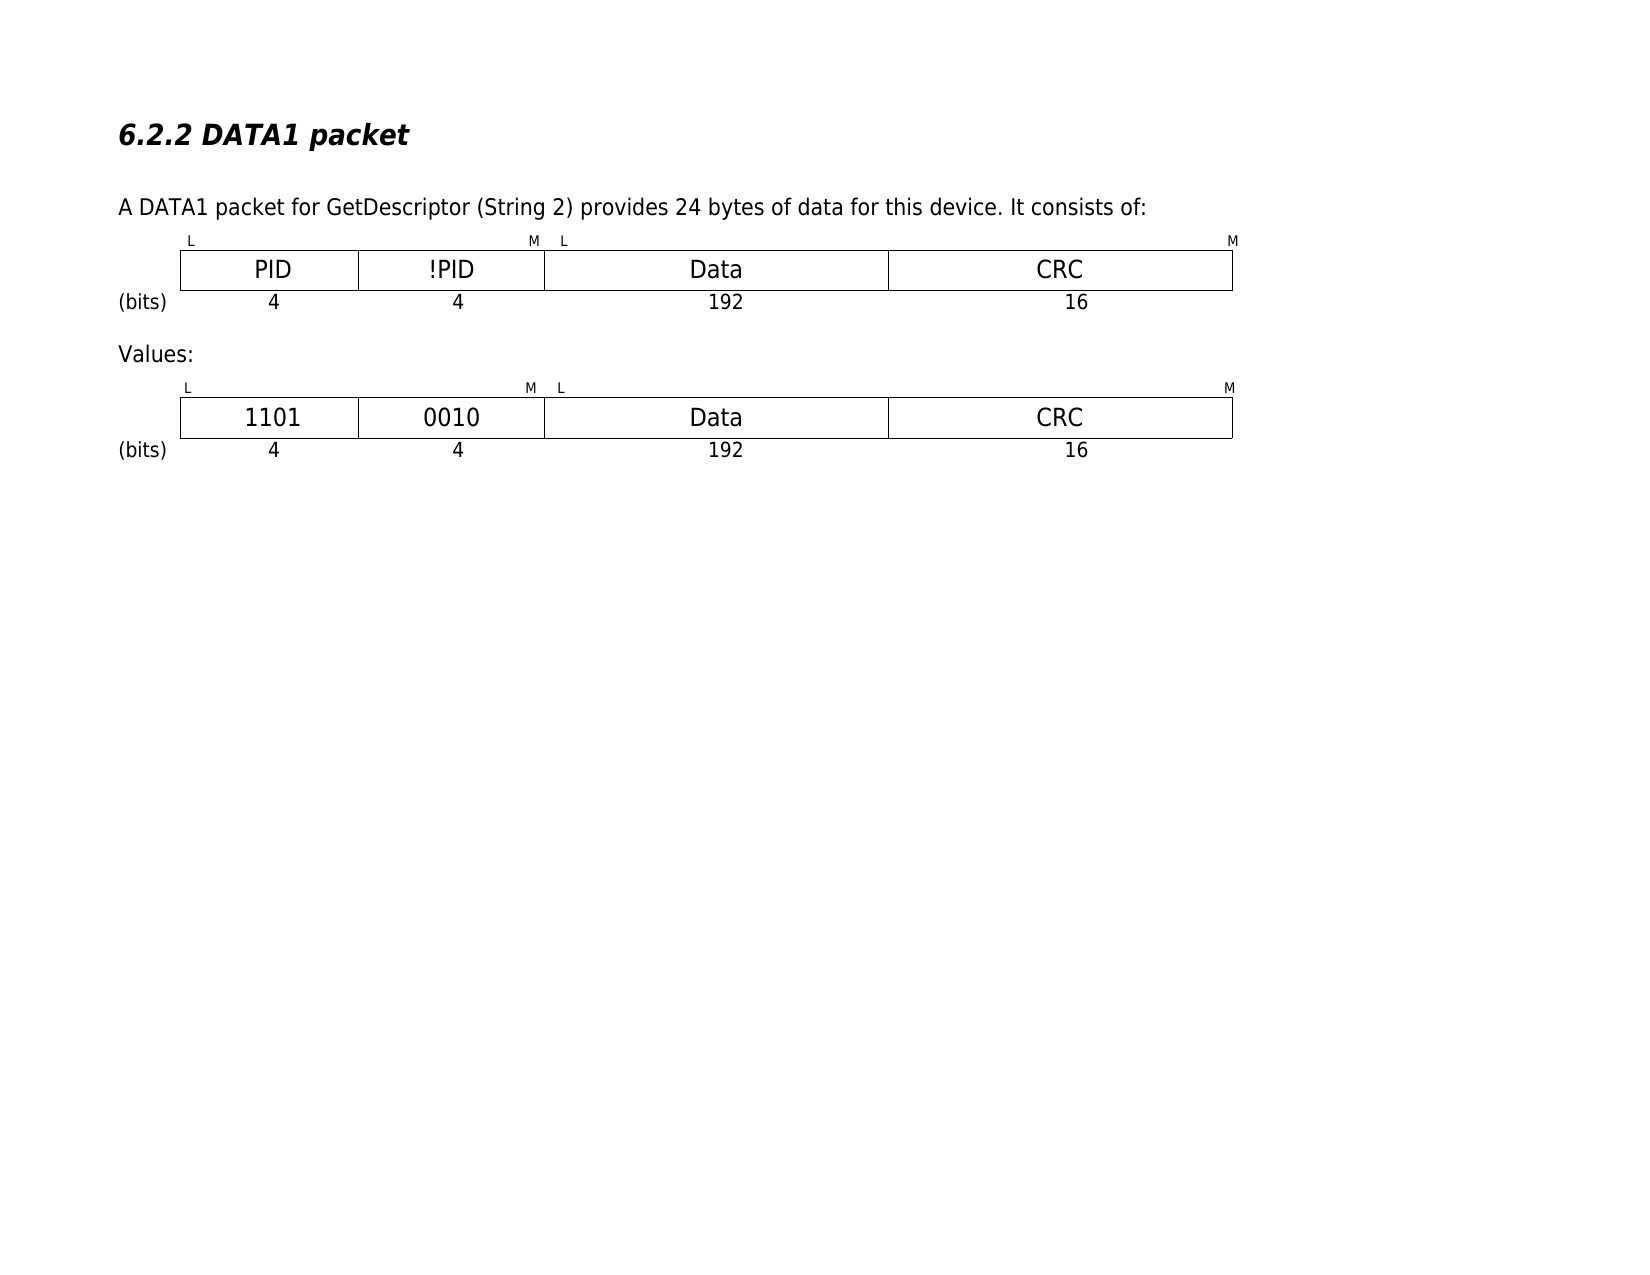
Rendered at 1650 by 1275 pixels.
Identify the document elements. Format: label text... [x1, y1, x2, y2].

text (bits) 4 4 192 16 [118, 438, 1532, 462]
table_header CRC [889, 251, 1232, 290]
text Values: [118, 341, 1532, 368]
table_header PID [181, 251, 358, 290]
text A DATA1 packet for GetDescriptor (String 2) provides 24 bytes of data for this device. It consists of: [118, 194, 1532, 220]
table_header 0010 [359, 398, 544, 438]
table_header Data [545, 251, 888, 290]
table_header 1101 [181, 398, 358, 438]
subtitle 6.2.2 DATA1 packet [118, 118, 1532, 152]
text (bits) 4 4 192 16 [118, 290, 1532, 315]
table_header Data [545, 398, 888, 438]
text L M L M [118, 368, 1532, 397]
table_header !PID [359, 251, 544, 290]
text L M L M [118, 220, 1532, 249]
table_header CRC [889, 398, 1232, 438]
